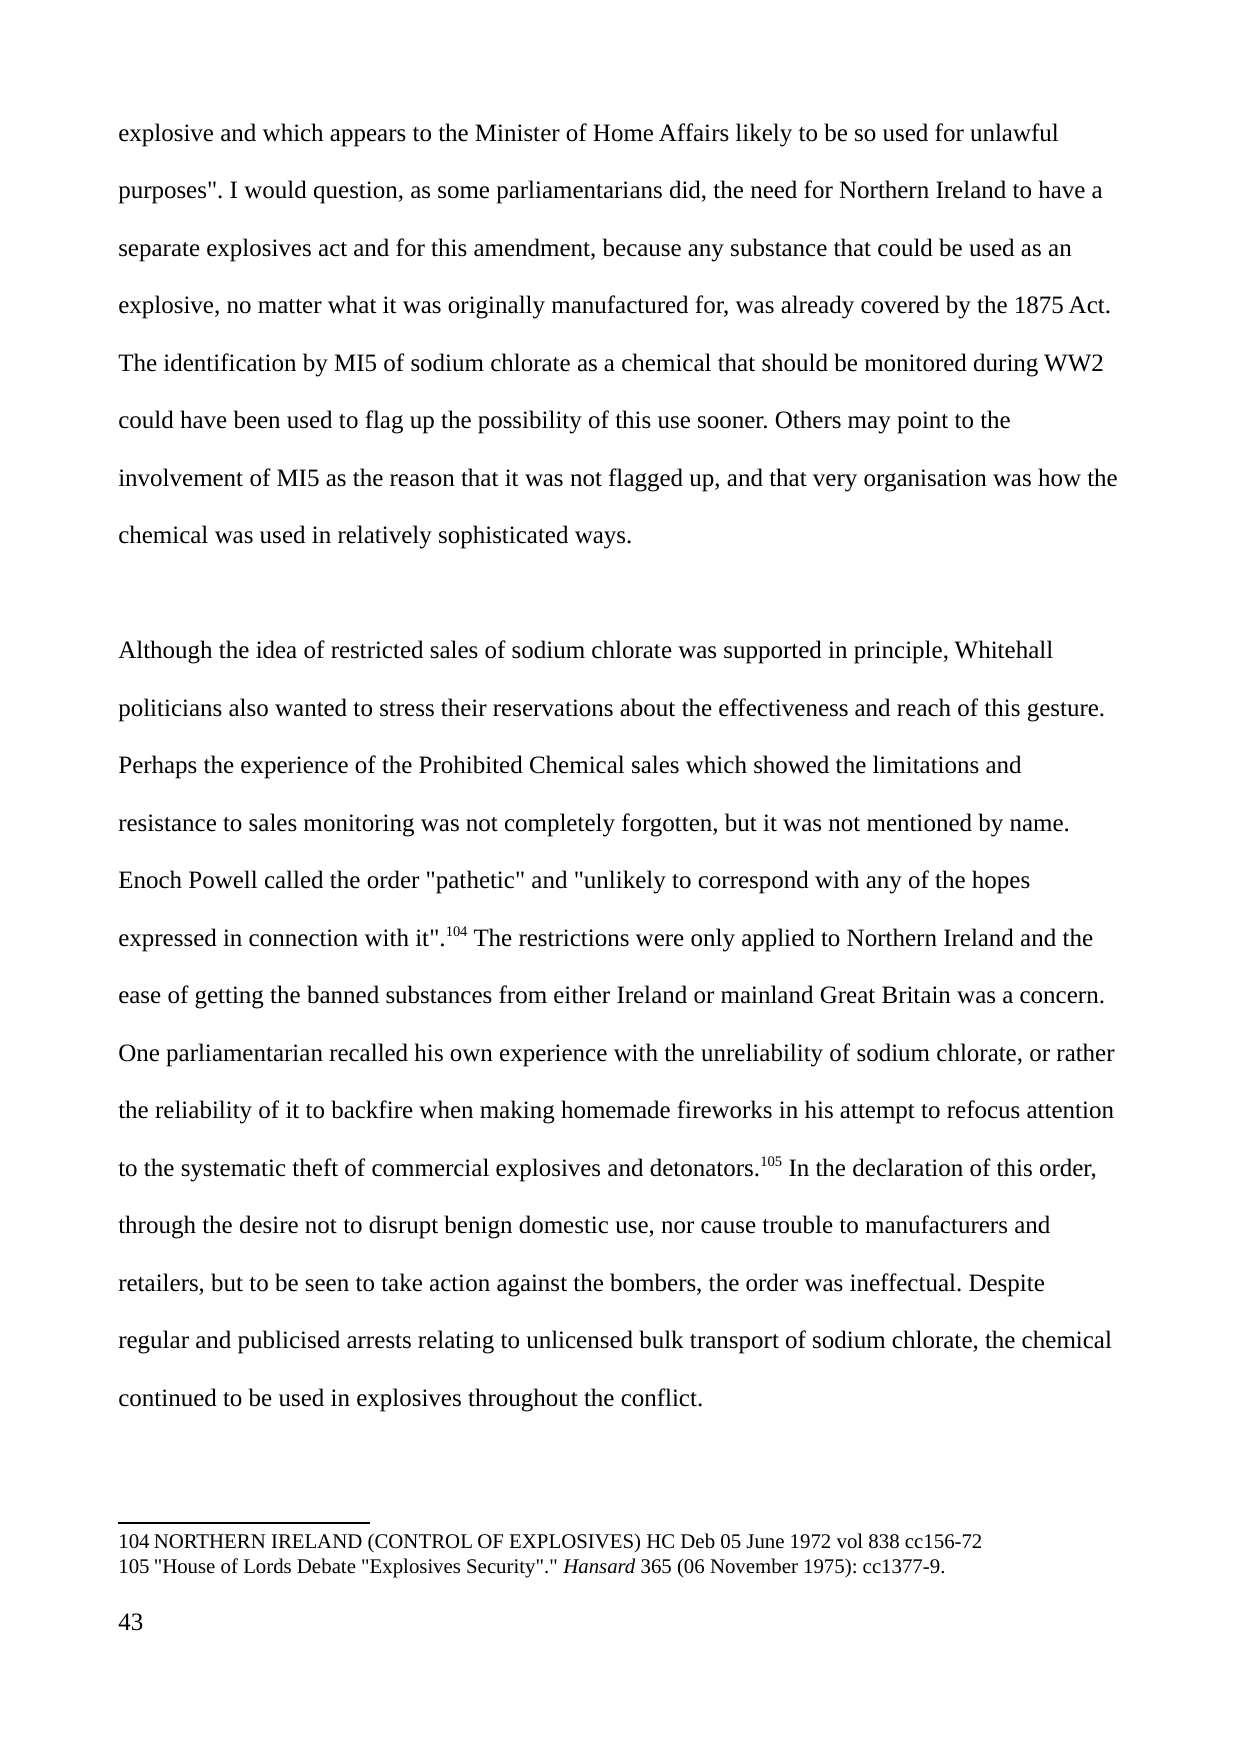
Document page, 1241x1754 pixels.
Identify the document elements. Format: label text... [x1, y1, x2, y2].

text Although the idea of restricted sales of sodium chlorate was supported in principle, Whitehall politicians also wanted to stress their reservations about the effectiveness and reach of this gesture. Perhaps the experience of the Prohibited Chemical sales which showed the limitations and resistance to sales monitoring was not completely forgotten, but it was not mentioned by name. Enoch Powell called the order "pathetic" and "unlikely to correspond with any of the hopes expressed in connection with it". The restrictions were only applied to Northern Ireland and the ease of getting the banned substances from either Ireland or mainland Great Britain was a concern. One parliamentarian recalled his own experience with the unreliability of sodium chlorate, or rather the reliability of it to backfire when making homemade fireworks in his attempt to refocus attention to the systematic theft of commercial explosives and detonators. In the declaration of this order, through the desire not to disrupt benign domestic use, nor cause trouble to manufacturers and retailers, but to be seen to take action against the bombers, the order was ineffectual. Despite regular and publicised arrests relating to unlicensed bulk transport of sodium chlorate, the chemical continued to be used in explosives throughout the conflict. [118, 636, 1122, 1412]
text NORTHERN IRELAND (CONTROL OF EXPLOSIVES) HC Deb 05 June 1972 vol 838 cc156-72 [118, 1529, 1122, 1553]
text "House of Lords Debate "Explosives Security"." Hansard 365 (06 November 1975): cc1377-9. [118, 1553, 1122, 1578]
text explosive and which appears to the Minister of Home Affairs likely to be so used for unlawful purposes". I would question, as some parliamentarians did, the need for Northern Ireland to have a separate explosives act and for this amendment, because any substance that could be used as an explosive, no matter what it was originally manufactured for, was already covered by the 1875 Act. The identification by MI5 of sodium chlorate as a chemical that should be monitored during WW2 could have been used to flag up the possibility of this use sooner. Others may point to the involvement of MI5 as the reason that it was not flagged up, and that very organisation was how the chemical was used in relatively sophisticated ways. [118, 118, 1122, 549]
